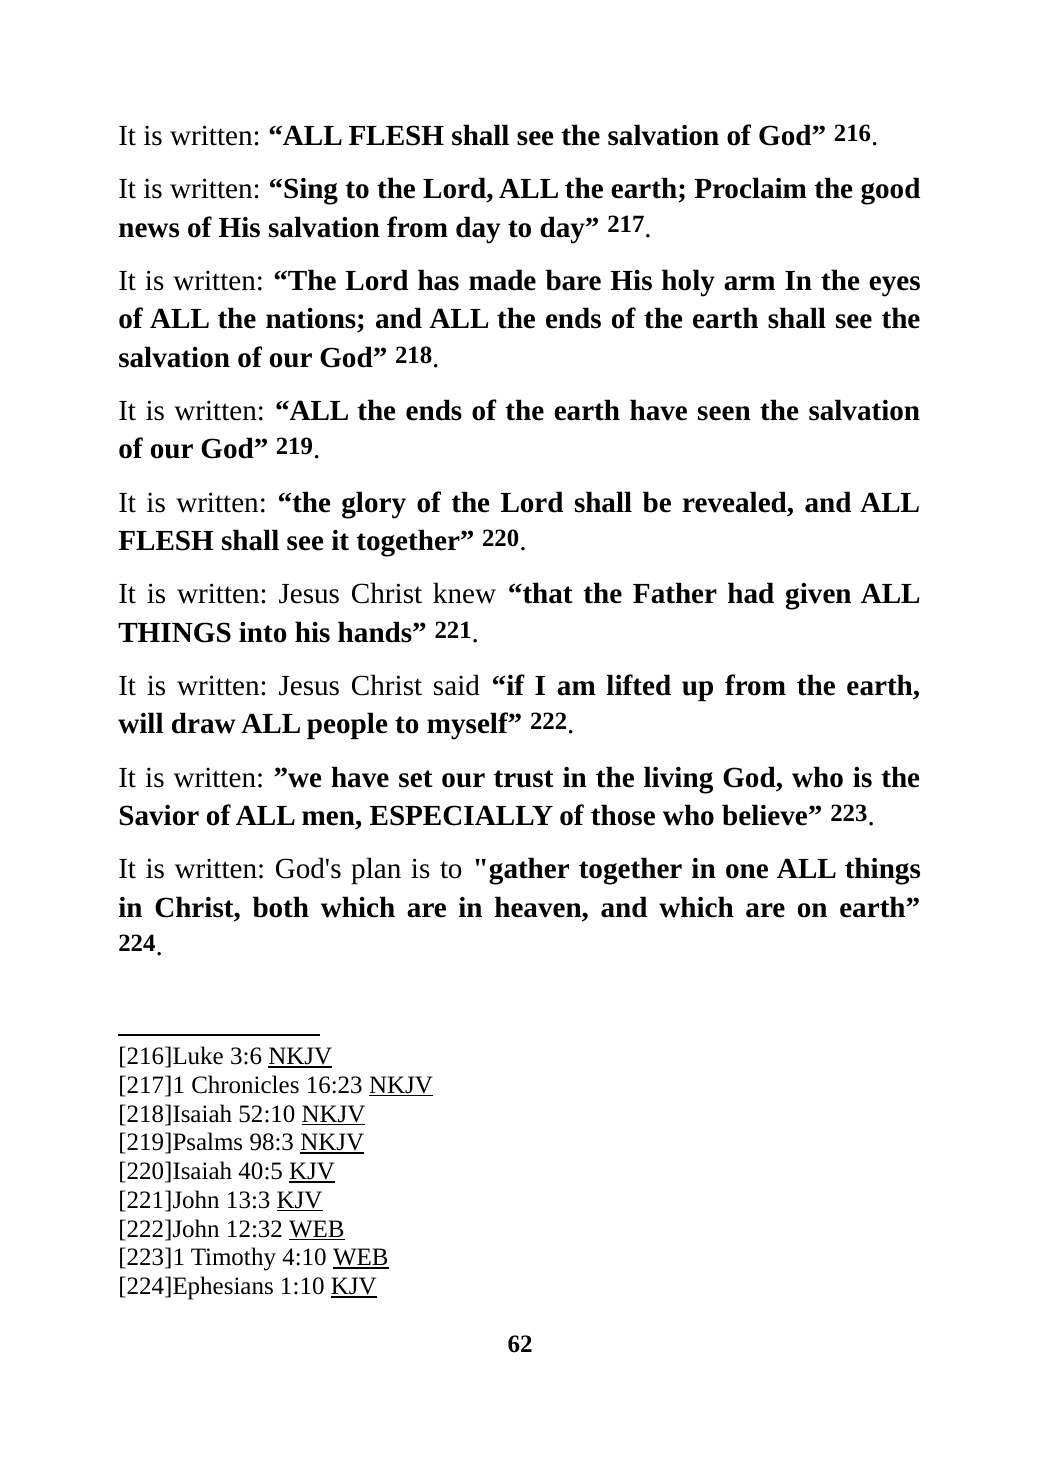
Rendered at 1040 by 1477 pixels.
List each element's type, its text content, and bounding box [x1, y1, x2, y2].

text It is written: “ALL the ends of the earth have seen the salvation of our God” . [118, 393, 921, 465]
text It is written: “the glory of the Lord shall be revealed, and ALL FLESH shall see it together” . [118, 485, 921, 557]
text John 12:32 WEB [118, 1214, 921, 1242]
text Isaiah 52:10 NKJV [118, 1099, 921, 1127]
text It is written: “Sing to the Lord, ALL the earth; Proclaim the good news of His salvation from day to day” . [118, 171, 921, 243]
text Luke 3:6 NKJV [118, 1041, 921, 1070]
text It is written: Jesus Christ said “if I am lifted up from the earth, will draw ALL people to myself” . [118, 668, 921, 740]
text It is written: Jesus Christ knew “that the Father had given ALL THINGS into his hands” . [118, 576, 921, 648]
text Psalms 98:3 NKJV [118, 1127, 921, 1156]
text 1 Chronicles 16:23 NKJV [118, 1070, 921, 1099]
text It is written: “The Lord has made bare His holy arm In the eyes of ALL the nations; and ALL the ends of the earth shall see the salvation of our God” . [118, 263, 921, 373]
text Isaiah 40:5 KJV [118, 1156, 921, 1185]
text Ephesians 1:10 KJV [118, 1271, 921, 1300]
text It is written: ”we have set our trust in the living God, who is the Savior of ALL men, ESPECIALLY of those who believe” . [118, 760, 921, 832]
text 1 Timothy 4:10 WEB [118, 1242, 921, 1271]
text It is written: “ALL FLESH shall see the salvation of God” . [118, 118, 921, 152]
text John 13:3 KJV [118, 1185, 921, 1214]
text It is written: God's plan is to "gather together in one ALL things in Christ, both which are in heaven, and which are on earth” . [118, 851, 921, 962]
